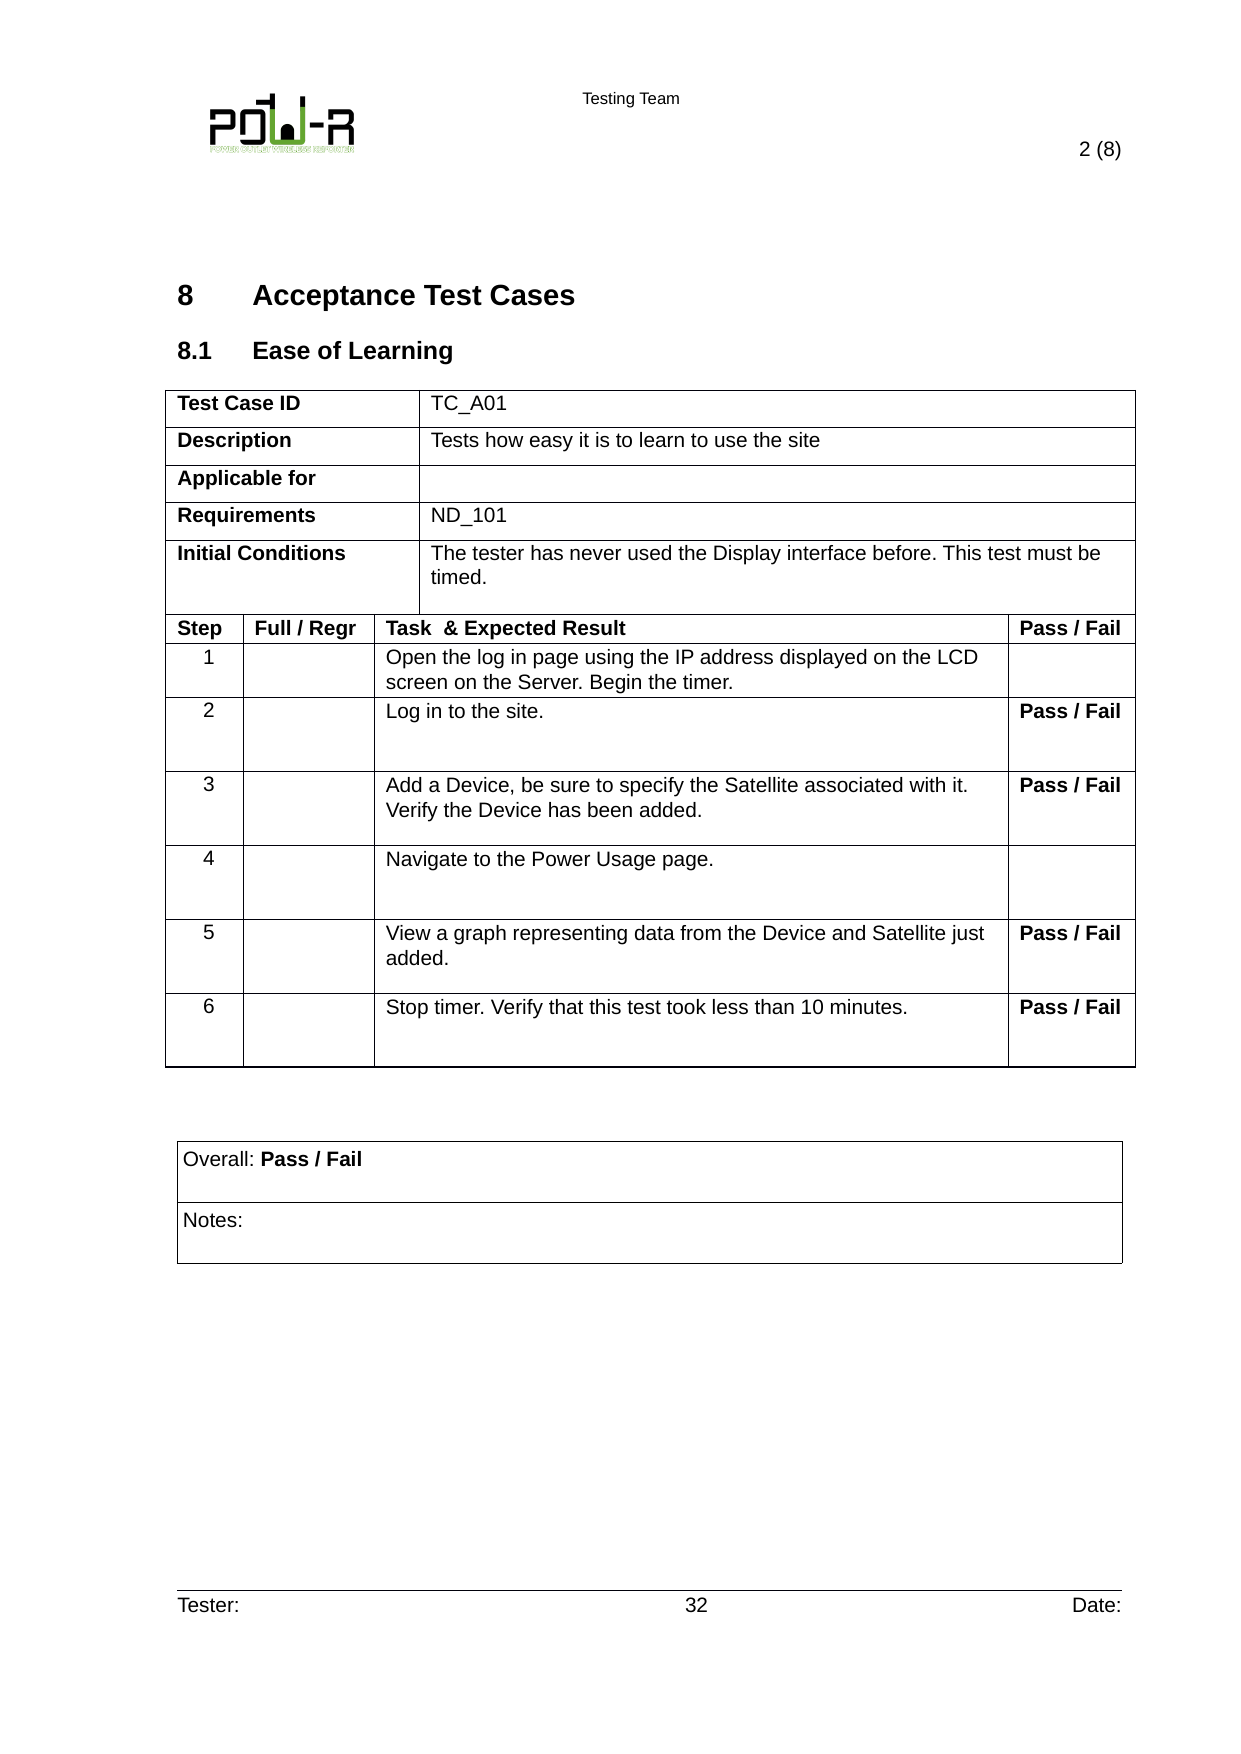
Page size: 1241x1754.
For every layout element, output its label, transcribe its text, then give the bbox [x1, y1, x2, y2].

picture [206, 88, 358, 157]
table_cell Log in to the site. [375, 698, 1008, 771]
table_cell [166, 846, 243, 918]
table_cell View a graph representing data from the Device and Satellite just added. [375, 920, 1008, 992]
table_cell Task & Expected Result [375, 615, 1008, 643]
table_cell Add a Device, be sure to specify the Satellite associated with it. Verify the Device has been added. [375, 772, 1008, 844]
table_cell [166, 920, 243, 992]
table_header TC_A01 [420, 391, 1135, 427]
table_header Overall: Pass / Fail [178, 1142, 1122, 1202]
table_cell [420, 466, 1135, 502]
table_cell [166, 772, 243, 844]
table_cell [244, 994, 374, 1066]
table_cell Tests how easy it is to learn to use the site [420, 428, 1135, 465]
table_cell Pass / Fail [1009, 994, 1135, 1066]
table_cell Full / Regr [244, 615, 374, 643]
table_cell Notes: [178, 1203, 1122, 1262]
table_cell Stop timer. Verify that this test took less than 10 minutes. [375, 994, 1008, 1066]
table_cell Initial Conditions [166, 541, 419, 614]
table_cell Navigate to the Power Usage page. [375, 846, 1008, 918]
table_cell Step [166, 615, 243, 643]
table_cell The tester has never used the Display interface before. This test must be timed. [420, 541, 1135, 614]
table_cell [1009, 846, 1135, 918]
table_cell Pass / Fail [1009, 772, 1135, 844]
table_cell [244, 644, 374, 697]
table_cell Requirements [166, 503, 419, 540]
table_cell [166, 644, 243, 697]
table_cell Open the log in page using the IP address displayed on the LCD screen on the Server. Begin the timer. [375, 644, 1008, 697]
table_cell [166, 698, 243, 771]
table_cell [1009, 644, 1135, 697]
table_cell [244, 698, 374, 771]
table_cell Pass / Fail [1009, 920, 1135, 992]
table_cell [166, 994, 243, 1066]
table_cell Pass / Fail [1009, 615, 1135, 643]
table_cell [244, 920, 374, 992]
table_cell Applicable for [166, 466, 419, 502]
subtitle Ease of Learning [177, 336, 1122, 365]
table_cell Pass / Fail [1009, 698, 1135, 771]
table_cell [244, 846, 374, 918]
table_header Test Case ID [166, 391, 419, 427]
table_cell [244, 772, 374, 844]
table_cell ND_101 [420, 503, 1135, 540]
table_cell Description [166, 428, 419, 465]
subtitle Acceptance Test Cases [177, 277, 1122, 311]
